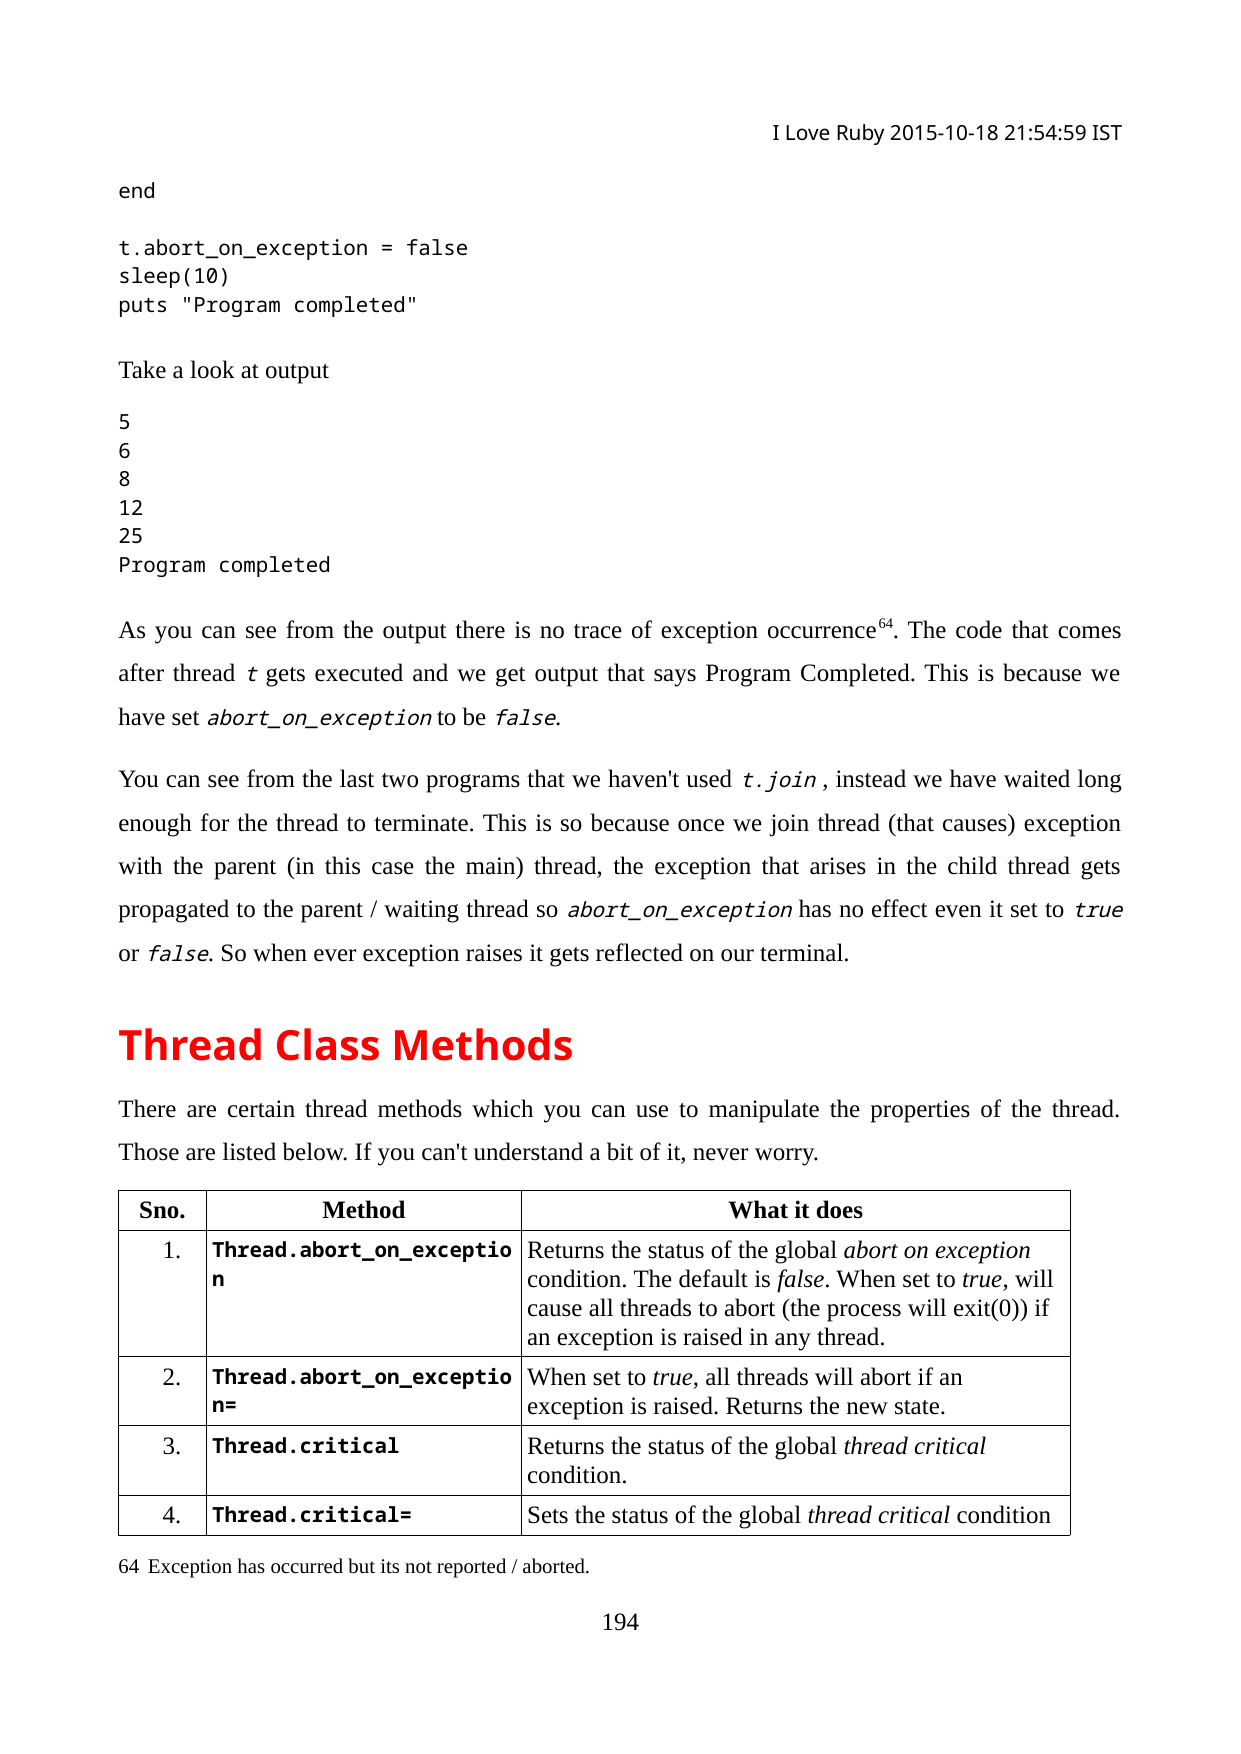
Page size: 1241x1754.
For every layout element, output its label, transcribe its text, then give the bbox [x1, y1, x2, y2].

table_cell [119, 1231, 206, 1356]
table_cell Thread.critical [207, 1426, 521, 1494]
table_cell When set to true, all threads will abort if an exception is raised. Returns the new state. [522, 1357, 1070, 1425]
text 12 [118, 493, 1122, 521]
text 8 [118, 464, 1122, 493]
table_cell Thread.abort_on_exception [207, 1231, 521, 1356]
text 6 [118, 436, 1122, 464]
table_cell Thread.critical= [207, 1496, 521, 1535]
text As you can see from the output there is no trace of exception occurrence. The code that comes after thread t gets executed and we get output that says Program Completed. This is because we have set abort_on_exception to be false. [118, 615, 1122, 732]
text 25 [118, 521, 1122, 550]
table_cell [119, 1426, 206, 1494]
table_cell [119, 1357, 206, 1425]
text puts "Program completed" [118, 290, 1122, 318]
table_header What it does [522, 1191, 1070, 1230]
text You can see from the last two programs that we haven't used t.join , instead we have waited long enough for the thread to terminate. This is so because once we join thread (that causes) exception with the parent (in this case the main) thread, the exception that arises in the child thread gets propagated to the parent / waiting thread so abort_on_exception has no effect even it set to true or false. So when ever exception raises it gets reflected on our terminal. [118, 764, 1122, 968]
text 5 [118, 407, 1122, 436]
text end [118, 176, 1122, 204]
table_cell [119, 1496, 206, 1535]
subtitle Thread Class Methods [118, 1016, 1122, 1073]
table_header Sno. [119, 1191, 206, 1230]
table_cell Thread.abort_on_exception= [207, 1357, 521, 1425]
table_cell Sets the status of the global thread critical condition [522, 1496, 1070, 1535]
text Take a look at output [118, 356, 1122, 384]
text sleep(10) [118, 261, 1122, 290]
table_header Method [207, 1191, 521, 1230]
text Program completed [118, 550, 1122, 578]
text t.abort_on_exception = false [118, 233, 1122, 261]
text Exception has occurred but its not reported / aborted. [118, 1553, 1122, 1578]
table_cell Returns the status of the global thread critical condition. [522, 1426, 1070, 1494]
table_cell Returns the status of the global abort on exception condition. The default is false. When set to true, will cause all threads to abort (the process will exit(0)) if an exception is raised in any thread. [522, 1231, 1070, 1356]
text There are certain thread methods which you can use to manipulate the properties of the thread. Those are listed below. If you can't understand a bit of it, never worry. [118, 1094, 1122, 1166]
